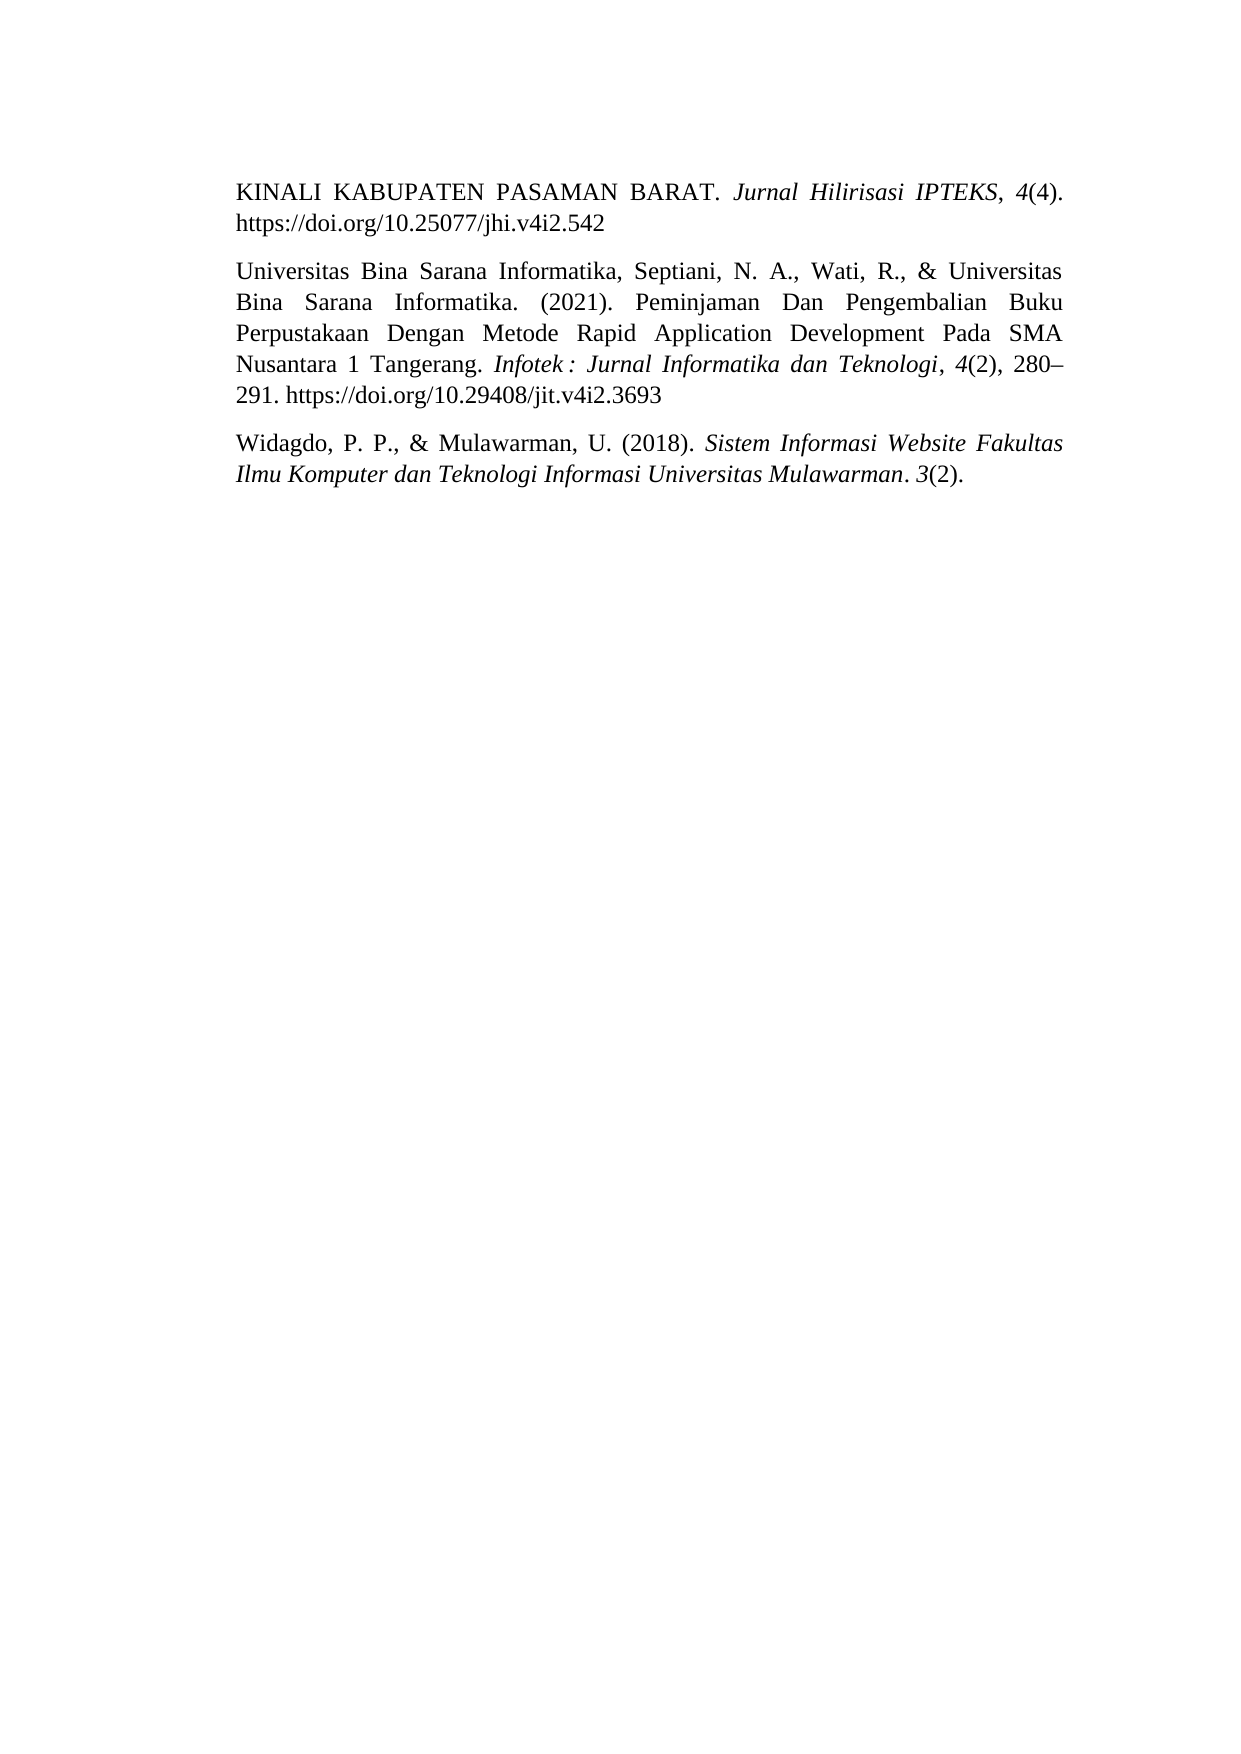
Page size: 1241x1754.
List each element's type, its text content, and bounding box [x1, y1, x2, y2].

text Universitas Bina Sarana Informatika, Septiani, N. A., Wati, R., & Universitas Bina Sarana Informatika. (2021). Peminjaman Dan Pengembalian Buku Perpustakaan Dengan Metode Rapid Application Development Pada SMA Nusantara 1 Tangerang. Infotek : Jurnal Informatika dan Teknologi, 4(2), 280–291. https://doi.org/10.29408/jit.v4i2.3693 [236, 256, 1063, 409]
text KINALI KABUPATEN PASAMAN BARAT. Jurnal Hilirisasi IPTEKS, 4(4). https://doi.org/10.25077/jhi.v4i2.542 [236, 177, 1063, 237]
text Widagdo, P. P., & Mulawarman, U. (2018). Sistem Informasi Website Fakultas Ilmu Komputer dan Teknologi Informasi Universitas Mulawarman. 3(2). [236, 428, 1063, 487]
